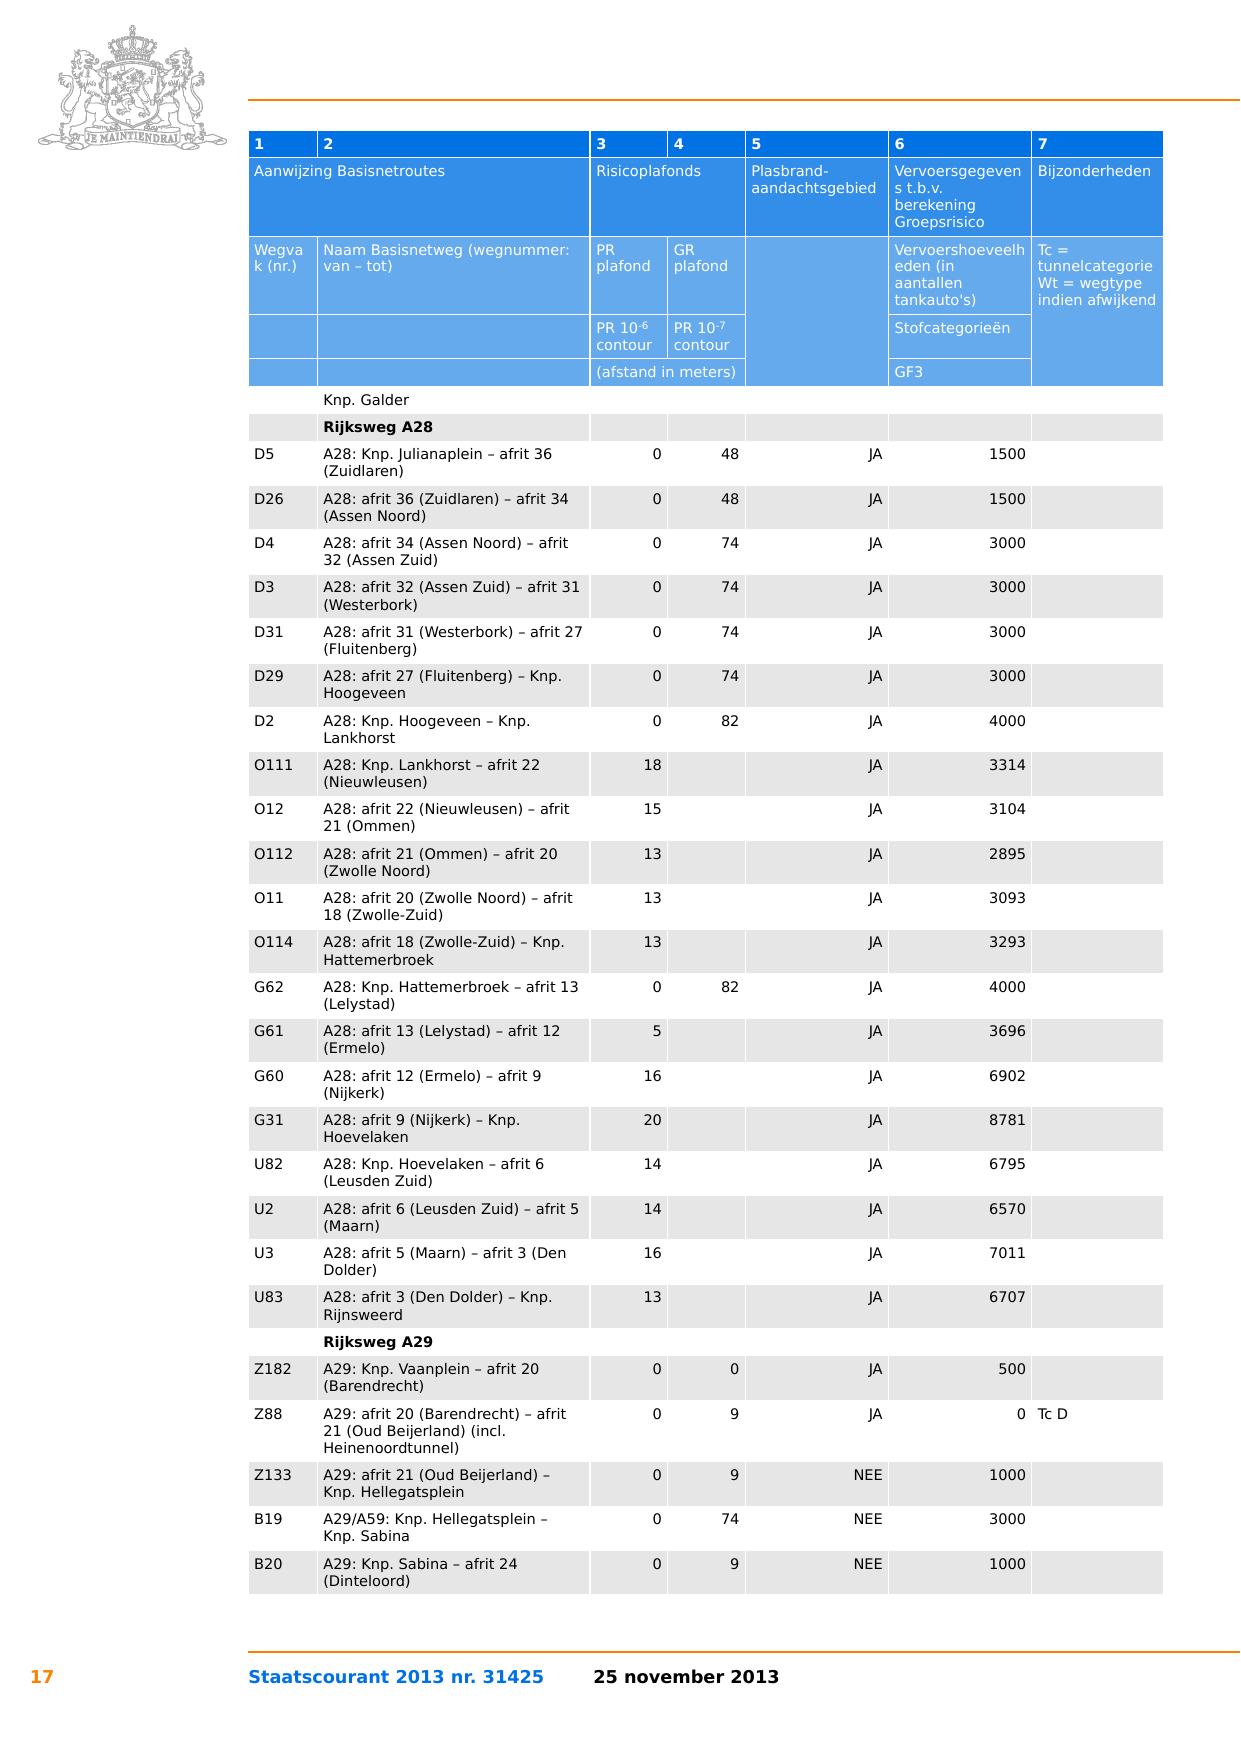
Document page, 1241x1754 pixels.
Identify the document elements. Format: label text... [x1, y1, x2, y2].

table_cell 0 [591, 1507, 667, 1550]
table_cell G62 [249, 974, 317, 1017]
table_cell Knp. Galder [318, 387, 589, 413]
table_cell 6795 [889, 1152, 1031, 1195]
table_cell 82 [668, 974, 745, 1017]
table_cell GR plafond [668, 237, 745, 314]
table_cell 6570 [889, 1196, 1031, 1239]
table_cell 0 [591, 619, 667, 662]
table_cell [1032, 1019, 1163, 1062]
table_cell [1032, 1329, 1163, 1355]
table_cell Bijzonderheden [1032, 158, 1163, 236]
table_cell [1032, 885, 1163, 929]
table_cell A28: afrit 27 (Fluitenberg) – Knp. Hoogeveen [318, 664, 589, 707]
table_cell A28: afrit 18 (Zwolle-Zuid) – Knp. Hattemerbroek [318, 930, 589, 973]
table_cell [746, 414, 888, 441]
table_cell A28: afrit 5 (Maarn) – afrit 3 (Den Dolder) [318, 1240, 589, 1284]
table_cell A28: afrit 31 (Westerbork) – afrit 27 (Fluitenberg) [318, 619, 589, 662]
table_cell 0 [591, 442, 667, 485]
table_cell JA [746, 1401, 888, 1461]
table_cell JA [746, 797, 888, 840]
table_cell [1032, 1152, 1163, 1195]
table_cell JA [746, 1240, 888, 1284]
table_cell [1032, 387, 1163, 413]
table_cell A28: Knp. Julianaplein – afrit 36 (Zuidlaren) [318, 442, 589, 485]
table_cell 3696 [889, 1019, 1031, 1062]
table_cell 0 [668, 1356, 745, 1400]
table_cell 13 [591, 1285, 667, 1328]
table_cell B20 [249, 1551, 317, 1594]
table_cell A28: Knp. Hoogeveen – Knp. Lankhorst [318, 708, 589, 751]
table_cell 9 [668, 1462, 745, 1506]
table_cell PR plafond [591, 237, 667, 314]
table_cell (afstand in meters) [591, 359, 745, 386]
table_cell 18 [591, 752, 667, 796]
table_cell [746, 387, 888, 413]
table_cell [1032, 1462, 1163, 1506]
table_cell [1032, 442, 1163, 485]
table_cell JA [746, 930, 888, 973]
table_header 4 [668, 131, 745, 157]
table_cell PR 10-6 contour [591, 315, 667, 358]
table_cell [668, 1152, 745, 1195]
table_cell Naam Basisnetweg (wegnummer: van – tot) [318, 237, 589, 314]
table_cell Vervoersgegevens t.b.v. berekening Groepsrisico [889, 158, 1031, 236]
table_cell 0 [889, 1401, 1031, 1461]
table_cell 48 [668, 442, 745, 485]
table_cell A28: afrit 12 (Ermelo) – afrit 9 (Nijkerk) [318, 1063, 589, 1106]
table_cell A28: Knp. Lankhorst – afrit 22 (Nieuwleusen) [318, 752, 589, 796]
table_cell [668, 387, 745, 413]
table_cell 0 [591, 708, 667, 751]
table_cell JA [746, 885, 888, 929]
table_cell JA [746, 1356, 888, 1400]
table_cell [668, 1019, 745, 1062]
table_cell O112 [249, 841, 317, 884]
table_cell [668, 752, 745, 796]
table_cell Rijksweg A28 [318, 414, 589, 441]
table_cell JA [746, 442, 888, 485]
table_cell [1032, 530, 1163, 574]
table_cell 14 [591, 1196, 667, 1239]
table_cell 5 [591, 1019, 667, 1062]
table_cell Z88 [249, 1401, 317, 1461]
table_cell 48 [668, 486, 745, 529]
table_cell O12 [249, 797, 317, 840]
table_cell G31 [249, 1107, 317, 1151]
table_cell Stofcategorieën [889, 315, 1031, 358]
table_cell JA [746, 619, 888, 662]
table_cell A28: afrit 13 (Lelystad) – afrit 12 (Ermelo) [318, 1019, 589, 1062]
table_cell PR 10-7 contour [668, 315, 745, 358]
table_cell 6707 [889, 1285, 1031, 1328]
table_cell 4000 [889, 974, 1031, 1017]
table_cell JA [746, 841, 888, 884]
table_cell 4000 [889, 708, 1031, 751]
table_cell G60 [249, 1063, 317, 1106]
table_cell 3000 [889, 530, 1031, 574]
table_cell JA [746, 752, 888, 796]
table_cell D26 [249, 486, 317, 529]
table_cell JA [746, 708, 888, 751]
table_cell 3000 [889, 575, 1031, 618]
table_cell Z182 [249, 1356, 317, 1400]
table_cell A29: Knp. Sabina – afrit 24 (Dinteloord) [318, 1551, 589, 1594]
table_cell 9 [668, 1401, 745, 1461]
table_cell 74 [668, 1507, 745, 1550]
table_cell [1032, 414, 1163, 441]
table_cell A28: Knp. Hattemerbroek – afrit 13 (Lelystad) [318, 974, 589, 1017]
table_cell 8781 [889, 1107, 1031, 1151]
table_cell 0 [591, 486, 667, 529]
table_cell 13 [591, 930, 667, 973]
table_cell 1000 [889, 1551, 1031, 1594]
table_cell 74 [668, 664, 745, 707]
table_cell 74 [668, 530, 745, 574]
table_cell A29: afrit 20 (Barendrecht) – afrit 21 (Oud Beijerland) (incl. Heinenoordtunnel) [318, 1401, 589, 1461]
table_cell 16 [591, 1240, 667, 1284]
table_cell [1032, 1285, 1163, 1328]
table_cell [668, 1329, 745, 1355]
table_cell U83 [249, 1285, 317, 1328]
table_cell JA [746, 1019, 888, 1062]
table_cell 82 [668, 708, 745, 751]
table_cell [1032, 841, 1163, 884]
table_cell [1032, 1356, 1163, 1400]
table_cell 14 [591, 1152, 667, 1195]
table_cell 0 [591, 1356, 667, 1400]
table_cell D31 [249, 619, 317, 662]
table_cell A28: Knp. Hoevelaken – afrit 6 (Leusden Zuid) [318, 1152, 589, 1195]
table_cell D4 [249, 530, 317, 574]
table_cell [591, 387, 667, 413]
table_cell [1032, 1063, 1163, 1106]
table_cell [1032, 1240, 1163, 1284]
table_cell JA [746, 486, 888, 529]
table_cell GF3 [889, 359, 1031, 386]
table_cell 0 [591, 664, 667, 707]
table_cell A28: afrit 22 (Nieuwleusen) – afrit 21 (Ommen) [318, 797, 589, 840]
table_cell 3000 [889, 619, 1031, 662]
table_cell [249, 359, 317, 386]
table_cell [668, 930, 745, 973]
table_cell [668, 1240, 745, 1284]
table_cell Risicoplafonds [591, 158, 745, 236]
table_cell JA [746, 1285, 888, 1328]
table_cell Tc = tunnelcategorie Wt = wegtype indien afwijkend [1032, 237, 1163, 314]
table_cell JA [746, 575, 888, 618]
table_cell D2 [249, 708, 317, 751]
table_cell A28: afrit 9 (Nijkerk) – Knp. Hoevelaken [318, 1107, 589, 1151]
table_header 6 [889, 131, 1031, 157]
table_cell [249, 414, 317, 441]
table_cell NEE [746, 1551, 888, 1594]
table_cell [668, 414, 745, 441]
table_cell B19 [249, 1507, 317, 1550]
table_cell 13 [591, 841, 667, 884]
table_cell [746, 1329, 888, 1355]
table_cell [1032, 664, 1163, 707]
table_cell U82 [249, 1152, 317, 1195]
table_header 1 [249, 131, 317, 157]
table_header 5 [746, 131, 888, 157]
table_cell A29/A59: Knp. Hellegatsplein – Knp. Sabina [318, 1507, 589, 1550]
table_cell Z133 [249, 1462, 317, 1506]
table_cell Rijksweg A29 [318, 1329, 589, 1355]
table_cell [249, 387, 317, 413]
table_cell O111 [249, 752, 317, 796]
table_cell 0 [591, 530, 667, 574]
table_cell O114 [249, 930, 317, 973]
table_cell O11 [249, 885, 317, 929]
table_cell U3 [249, 1240, 317, 1284]
table_cell [746, 237, 888, 314]
table_cell 13 [591, 885, 667, 929]
table_cell U2 [249, 1196, 317, 1239]
table_cell [1032, 1107, 1163, 1151]
table_cell [1032, 974, 1163, 1017]
table_cell 9 [668, 1551, 745, 1594]
table_cell [889, 1329, 1031, 1355]
table_cell [1032, 797, 1163, 840]
table_cell [249, 1329, 317, 1355]
table_cell 0 [591, 1551, 667, 1594]
table_cell [249, 315, 317, 358]
table_cell [668, 1063, 745, 1106]
table_cell Vervoershoeveelheden (in aantallen tankauto's) [889, 237, 1031, 314]
table_cell [1032, 1551, 1163, 1594]
table_cell 74 [668, 575, 745, 618]
table_cell JA [746, 974, 888, 1017]
table_cell 7011 [889, 1240, 1031, 1284]
table_cell JA [746, 1063, 888, 1106]
table_cell 2895 [889, 841, 1031, 884]
table_header 7 [1032, 131, 1163, 157]
table_cell [318, 359, 589, 386]
table_header 2 [318, 131, 589, 157]
table_cell D29 [249, 664, 317, 707]
table_cell A28: afrit 6 (Leusden Zuid) – afrit 5 (Maarn) [318, 1196, 589, 1239]
table_cell [668, 841, 745, 884]
table_cell 20 [591, 1107, 667, 1151]
table_cell [1032, 752, 1163, 796]
table_cell [1032, 1196, 1163, 1239]
table_cell [889, 414, 1031, 441]
table_cell 0 [591, 1401, 667, 1461]
table_cell D5 [249, 442, 317, 485]
table_cell 1500 [889, 442, 1031, 485]
table_cell A29: afrit 21 (Oud Beijerland) – Knp. Hellegatsplein [318, 1462, 589, 1506]
table_cell 15 [591, 797, 667, 840]
table_cell [1032, 1507, 1163, 1550]
table_cell [1032, 708, 1163, 751]
table_cell A28: afrit 34 (Assen Noord) – afrit 32 (Assen Zuid) [318, 530, 589, 574]
table_cell 1000 [889, 1462, 1031, 1506]
table_cell JA [746, 1107, 888, 1151]
table_cell JA [746, 530, 888, 574]
table_cell 0 [591, 1462, 667, 1506]
table_cell 3000 [889, 664, 1031, 707]
table_cell 3293 [889, 930, 1031, 973]
table_cell A29: Knp. Vaanplein – afrit 20 (Barendrecht) [318, 1356, 589, 1400]
table_cell 1500 [889, 486, 1031, 529]
table_cell [668, 1107, 745, 1151]
table_cell 3314 [889, 752, 1031, 796]
table_cell G61 [249, 1019, 317, 1062]
table_cell JA [746, 1196, 888, 1239]
table_cell 6902 [889, 1063, 1031, 1106]
table_cell [668, 797, 745, 840]
table_cell A28: afrit 20 (Zwolle Noord) – afrit 18 (Zwolle-Zuid) [318, 885, 589, 929]
table_cell NEE [746, 1507, 888, 1550]
table_cell [1032, 930, 1163, 973]
table_cell D3 [249, 575, 317, 618]
table_cell [668, 1196, 745, 1239]
table_header 3 [591, 131, 667, 157]
table_cell A28: afrit 32 (Assen Zuid) – afrit 31 (Westerbork) [318, 575, 589, 618]
table_cell [668, 1285, 745, 1328]
table_cell [668, 885, 745, 929]
table_cell [318, 315, 589, 358]
table_cell Plasbrand- aandachtsgebied [746, 158, 888, 236]
table_cell 74 [668, 619, 745, 662]
table_cell 3000 [889, 1507, 1031, 1550]
table_cell [1032, 619, 1163, 662]
table_cell [591, 414, 667, 441]
table_cell 3093 [889, 885, 1031, 929]
table_cell [889, 387, 1031, 413]
table_cell A28: afrit 3 (Den Dolder) – Knp. Rijnsweerd [318, 1285, 589, 1328]
table_cell [591, 1329, 667, 1355]
table_cell Tc D [1032, 1401, 1163, 1461]
table_cell A28: afrit 36 (Zuidlaren) – afrit 34 (Assen Noord) [318, 486, 589, 529]
table_cell 0 [591, 575, 667, 618]
table_cell Wegvak (nr.) [249, 237, 317, 314]
table_cell Aanwijzing Basisnetroutes [249, 158, 589, 236]
table_cell 3104 [889, 797, 1031, 840]
table_cell A28: afrit 21 (Ommen) – afrit 20 (Zwolle Noord) [318, 841, 589, 884]
table_cell NEE [746, 1462, 888, 1506]
table_cell [1032, 575, 1163, 618]
table_cell JA [746, 1152, 888, 1195]
table_cell 0 [591, 974, 667, 1017]
table_cell 16 [591, 1063, 667, 1106]
table_cell [1032, 486, 1163, 529]
table_cell 500 [889, 1356, 1031, 1400]
picture [38, 25, 227, 150]
table_cell JA [746, 664, 888, 707]
